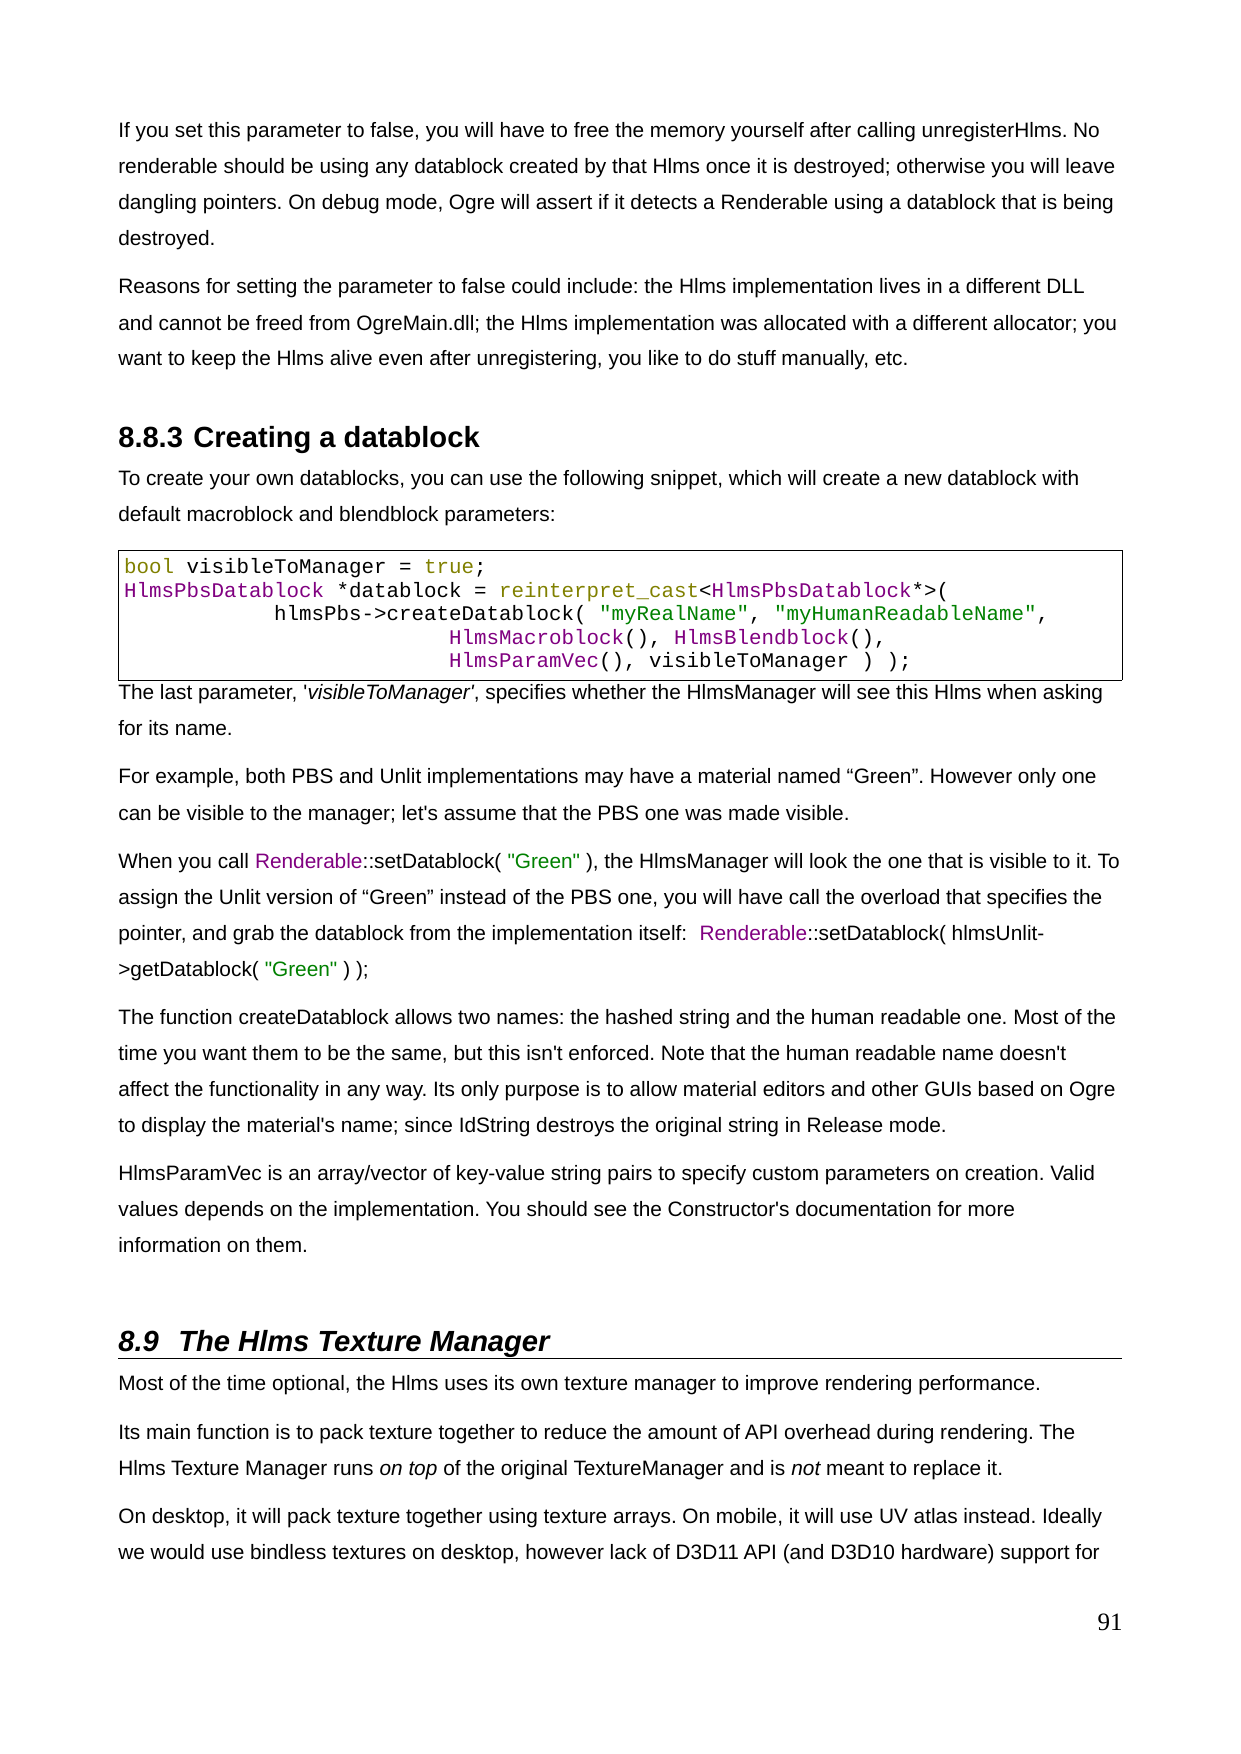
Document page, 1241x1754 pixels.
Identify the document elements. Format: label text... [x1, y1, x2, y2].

text On desktop, it will pack texture together using texture arrays. On mobile, it will use UV atlas instead. Ideally we would use bindless textures on desktop, however lack of D3D11 API (and D3D10 hardware) support for [118, 1504, 1122, 1564]
text To create your own datablocks, you can use the following snippet, which will create a new datablock with default macroblock and blendblock parameters: [118, 466, 1122, 526]
text Reasons for setting the parameter to false could include: the Hlms implementation lives in a different DLL and cannot be freed from OgreMain.dll; the Hlms implementation was allocated with a different allocator; you want to keep the Hlms alive even after unregistering, you like to do stuff manually, etc. [118, 274, 1122, 370]
text When you call Renderable::setDatablock( "Green" ), the HlmsManager will look the one that is visible to it. To assign the Unlit version of “Green” instead of the PBS one, you will have call the overload that specifies the pointer, and grab the datablock from the implementation itself: Renderable::setDatablock( hlmsUnlit->getDatablock( "Green" ) ); [118, 849, 1122, 981]
text Its main function is to pack texture together to reduce the amount of API overhead during rendering. The Hlms Texture Manager runs on top of the original TextureManager and is not meant to replace it. [118, 1419, 1122, 1479]
text The last parameter, 'visibleToManager', specifies whether the HlmsManager will see this Hlms when asking for its name. [118, 681, 1122, 740]
text HlmsParamVec is an array/vector of key-value string pairs to specify custom parameters on creation. Valid values depends on the implementation. You should see the Constructor's documentation for more information on them. [118, 1161, 1122, 1257]
text Most of the time optional, the Hlms uses its own texture manager to improve rendering performance. [118, 1371, 1122, 1395]
subtitle The Hlms Texture Manager [118, 1324, 1122, 1358]
text The function createDatablock allows two names: the hashed string and the human readable one. Most of the time you want them to be the same, but this isn't enforced. Note that the human readable name doesn't affect the functionality in any way. Its only purpose is to allow material editors and other GUIs based on Ogre to display the material's name; since IdString destroys the original string in Release mode. [118, 1005, 1122, 1137]
text If you set this parameter to false, you will have to free the memory yourself after calling unregisterHlms. No renderable should be using any datablock created by that Hlms once it is destroyed; otherwise you will leave dangling pointers. On debug mode, Ogre will assert if it detects a Renderable using a datablock that is being destroyed. [118, 118, 1122, 250]
subtitle Creating a datablock [118, 420, 1122, 453]
text For example, both PBS and Unlit implementations may have a material named “Green”. However only one can be visible to the manager; let's assume that the PBS one was made visible. [118, 764, 1122, 824]
table_header bool visibleToManager = true; HlmsPbsDatablock *datablock = reinterpret_cast<HlmsPbsDatablock*>( hlmsPbs->createDatablock( "myRealName", "myHumanReadableName", HlmsMacroblock(), HlmsBlendblock(), HlmsParamVec(), visibleToManager ) ); [119, 551, 1122, 680]
